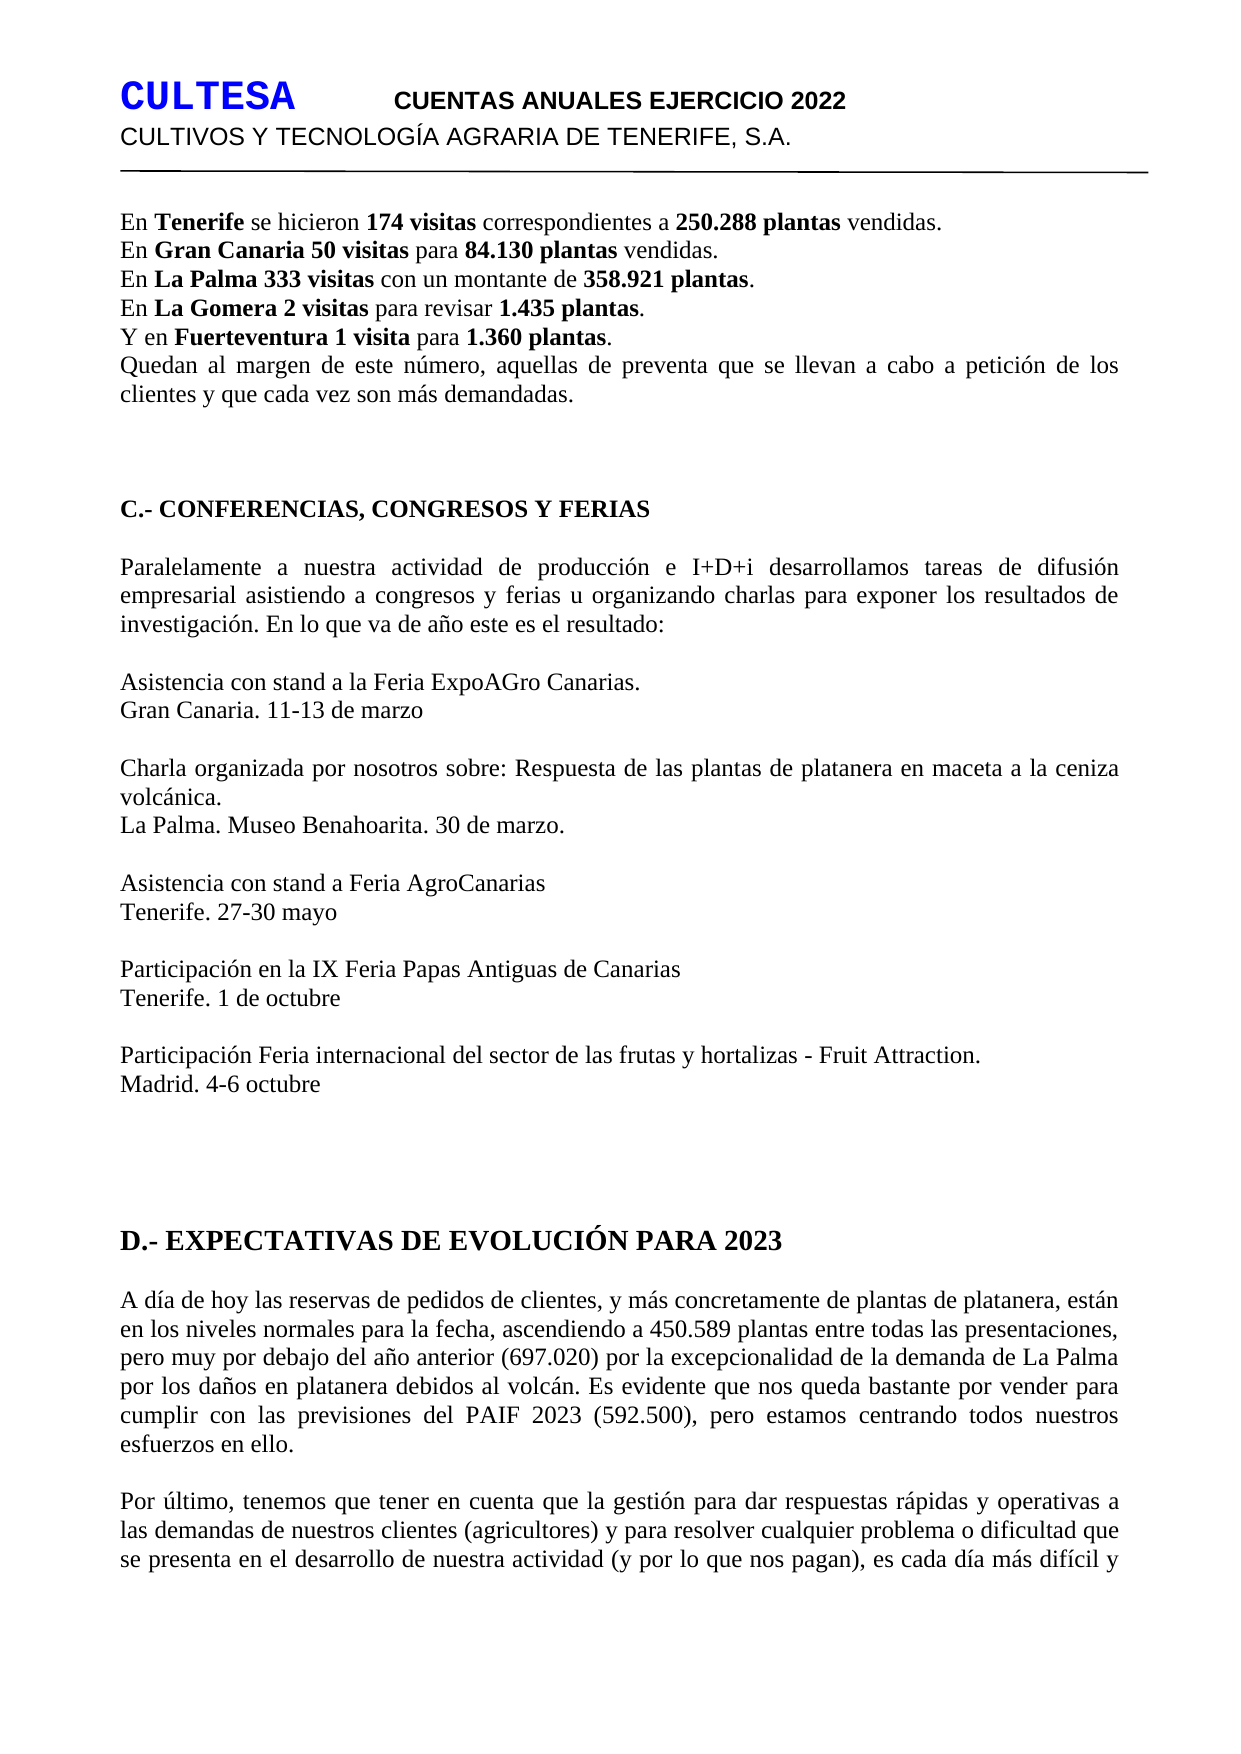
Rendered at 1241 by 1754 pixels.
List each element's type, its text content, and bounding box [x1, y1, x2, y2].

text En Tenerife se hicieron 174 visitas correspondientes a 250.288 plantas vendidas. [120, 207, 1120, 236]
text C.- CONFERENCIAS, CONGRESOS Y FERIAS [120, 494, 1120, 523]
text Asistencia con stand a Feria AgroCanarias [120, 868, 1120, 897]
text Participación en la IX Feria Papas Antiguas de Canarias [120, 954, 1120, 983]
text La Palma. Museo Benahoarita. 30 de marzo. [120, 811, 1120, 839]
text Madrid. 4-6 octubre [120, 1069, 1120, 1098]
text En Gran Canaria 50 visitas para 84.130 plantas vendidas. [120, 236, 1120, 264]
text Asistencia con stand a la Feria ExpoAGro Canarias. [120, 667, 1120, 696]
text Tenerife. 1 de octubre [120, 983, 1120, 1012]
text Paralelamente a nuestra actividad de producción e I+D+i desarrollamos tareas de difusión empresarial asistiendo a congresos y ferias u organizando charlas para exponer los resultados de investigación. En lo que va de año este es el resultado: [120, 552, 1120, 638]
text En La Gomera 2 visitas para revisar 1.435 plantas. [120, 293, 1120, 322]
text En La Palma 333 visitas con un montante de 358.921 plantas. [120, 264, 1120, 293]
text Tenerife. 27-30 mayo [120, 897, 1120, 926]
text Gran Canaria. 11-13 de marzo [120, 696, 1120, 724]
text D.- EXPECTATIVAS DE EVOLUCIÓN PARA 2023 [120, 1223, 1120, 1256]
text Charla organizada por nosotros sobre: Respuesta de las plantas de platanera en maceta a la ceniza volcánica. [120, 753, 1120, 811]
text Quedan al margen de este número, aquellas de preventa que se llevan a cabo a petición de los clientes y que cada vez son más demandadas. [120, 351, 1120, 408]
text Y en Fuerteventura 1 visita para 1.360 plantas. [120, 322, 1120, 351]
text A día de hoy las reservas de pedidos de clientes, y más concretamente de plantas de platanera, están en los niveles normales para la fecha, ascendiendo a 450.589 plantas entre todas las presentaciones, pero muy por debajo del año anterior (697.020) por la excepcionalidad de la demanda de La Palma por los daños en platanera debidos al volcán. Es evidente que nos queda bastante por vender para cumplir con las previsiones del PAIF 2023 (592.500), pero estamos centrando todos nuestros esfuerzos en ello. [120, 1285, 1120, 1457]
text Por último, tenemos que tener en cuenta que la gestión para dar respuestas rápidas y operativas a las demandas de nuestros clientes (agricultores) y para resolver cualquier problema o dificultad que se presenta en el desarrollo de nuestra actividad (y por lo que nos pagan), es cada día más difícil y [120, 1486, 1120, 1572]
text Participación Feria internacional del sector de las frutas y hortalizas - Fruit Attraction. [120, 1041, 1120, 1069]
